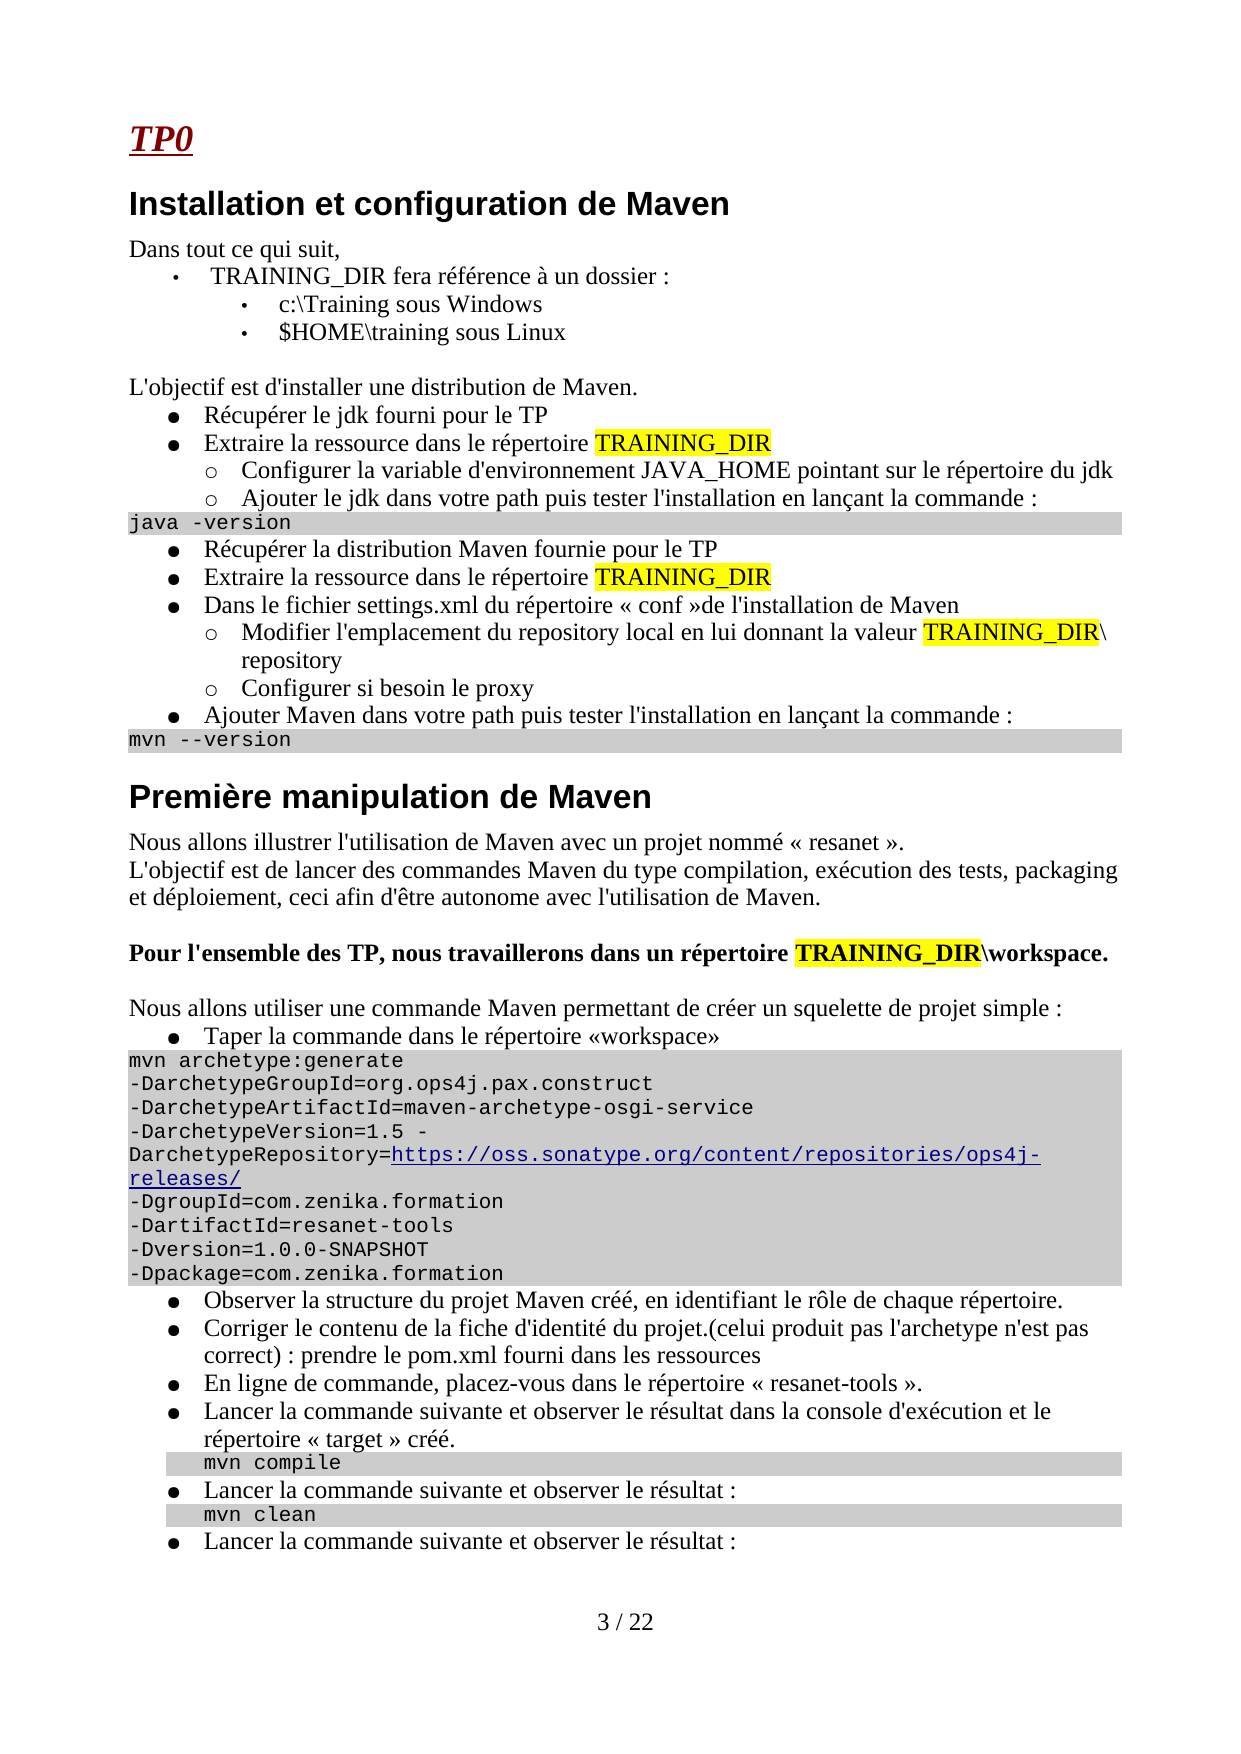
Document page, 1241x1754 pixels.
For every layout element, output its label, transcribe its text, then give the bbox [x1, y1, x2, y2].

list Récupérer le jdk fourni pour le TP [166, 401, 1122, 429]
list En ligne de commande, placez-vous dans le répertoire « resanet-tools ». [166, 1369, 1122, 1397]
list Configurer si besoin le proxy [203, 674, 1122, 702]
text -Dversion=1.0.0-SNAPSHOT [128, 1239, 1122, 1262]
text Pour l'ensemble des TP, nous travaillerons dans un répertoire TRAINING_DIR\workspace. [128, 939, 1122, 967]
text mvn --version [128, 729, 1122, 753]
list Modifier l'emplacement du repository local en lui donnant la valeur TRAINING_DIR\repository [203, 618, 1122, 674]
list TRAINING_DIR fera référence à un dossier : [173, 262, 1122, 290]
subtitle Installation et configuration de Maven [128, 185, 1122, 222]
list Extraire la ressource dans le répertoire TRAINING_DIR [166, 429, 1122, 456]
list Dans le fichier settings.xml du répertoire « conf »de l'installation de Maven [166, 591, 1122, 618]
list $HOME\training sous Linux [241, 318, 1122, 346]
text -DartifactId=resanet-tools [128, 1215, 1122, 1239]
list Ajouter le jdk dans votre path puis tester l'installation en lançant la commande : [203, 484, 1122, 512]
list Configurer la variable d'environnement JAVA_HOME pointant sur le répertoire du jdk [203, 456, 1122, 484]
text mvn archetype:generate -DarchetypeGroupId=org.ops4j.pax.construct -DarchetypeArtifactId=maven-archetype-osgi-service -DarchetypeVersion=1.5 -DarchetypeRepository=https://oss.sonatype.org/content/repositories/ops4j-releases/ -DgroupId=com.zenika.formation [128, 1050, 1122, 1215]
list Lancer la commande suivante et observer le résultat : [166, 1476, 1122, 1504]
list Taper la commande dans le répertoire «workspace» [166, 1022, 1122, 1050]
text Dans tout ce qui suit, [128, 235, 1122, 262]
list c:\Training sous Windows [241, 290, 1122, 318]
list mvn clean [166, 1504, 1122, 1527]
list Ajouter Maven dans votre path puis tester l'installation en lançant la commande : [166, 702, 1122, 729]
list Récupérer la distribution Maven fournie pour le TP [166, 535, 1122, 563]
list Lancer la commande suivante et observer le résultat dans la console d'exécution et le répertoire « target » créé. [166, 1397, 1122, 1452]
text TP0 [128, 118, 1122, 160]
text L'objectif est de lancer des commandes Maven du type compilation, exécution des tests, packaging et déploiement, ceci afin d'être autonome avec l'utilisation de Maven. [128, 856, 1122, 911]
text -Dpackage=com.zenika.formation [128, 1262, 1122, 1286]
text L'objectif est d'installer une distribution de Maven. [128, 373, 1122, 401]
text Nous allons illustrer l'utilisation de Maven avec un projet nommé « resanet ». [128, 828, 1122, 856]
list Observer la structure du projet Maven créé, en identifiant le rôle de chaque répertoire. [166, 1286, 1122, 1314]
list Corriger le contenu de la fiche d'identité du projet.(celui produit pas l'archetype n'est pas correct) : prendre le pom.xml fourni dans les ressources [166, 1314, 1122, 1369]
subtitle Première manipulation de Maven [128, 778, 1122, 816]
list mvn compile [166, 1452, 1122, 1476]
list Extraire la ressource dans le répertoire TRAINING_DIR [166, 563, 1122, 591]
text Nous allons utiliser une commande Maven permettant de créer un squelette de projet simple : [128, 994, 1122, 1022]
text java -version [128, 512, 1122, 535]
list Lancer la commande suivante et observer le résultat : [166, 1527, 1122, 1555]
